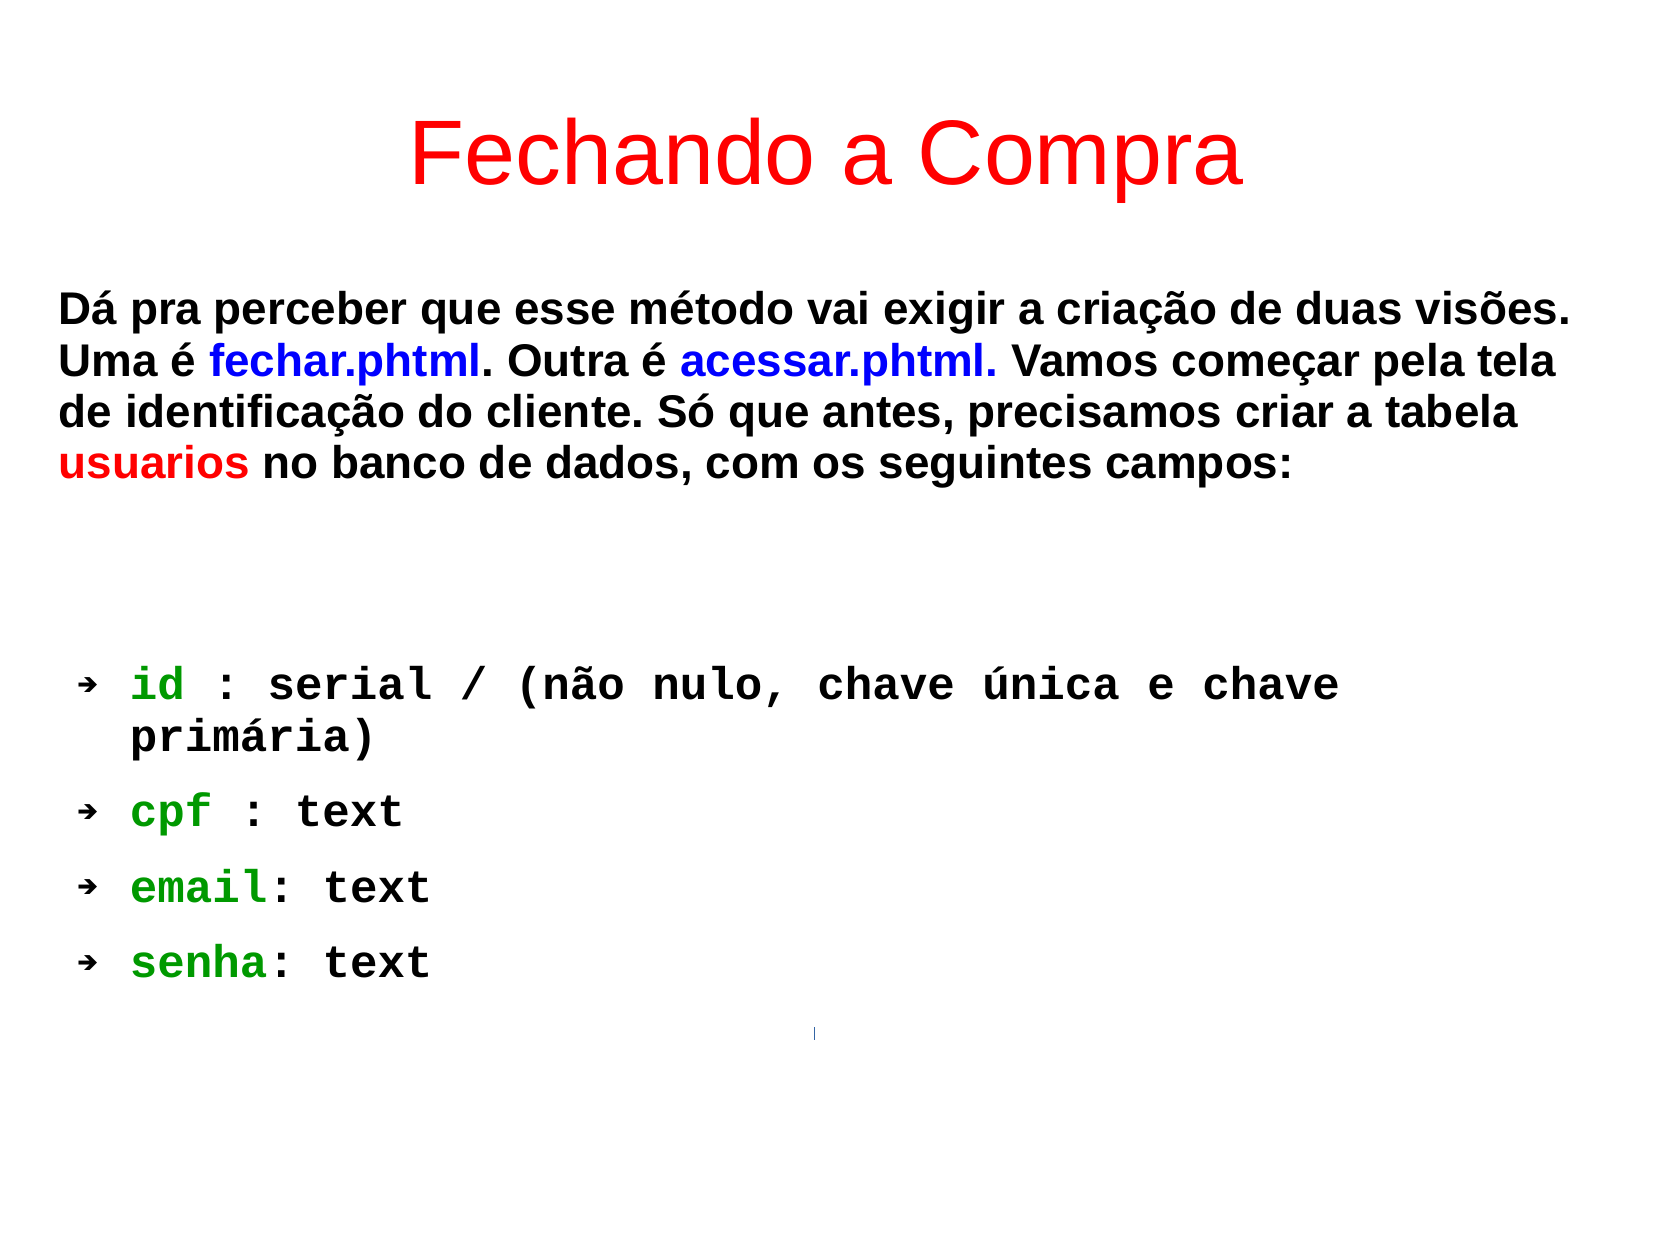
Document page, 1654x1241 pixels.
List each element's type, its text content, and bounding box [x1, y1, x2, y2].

list Dá pra perceber que esse método vai exigir a criação de duas visões. Uma é fechar.phtml. Outra é acessar.phtml. Vamos começar pela tela de identificação do cliente. Só que antes, precisamos criar a tabela usuarios no banco de dados, com os seguintes campos: id : serial / (não nulo, chave única e chave primária) cpf : text email: text senha: text [59, 283, 1607, 1182]
title Fechando a Compra [82, 49, 1571, 257]
